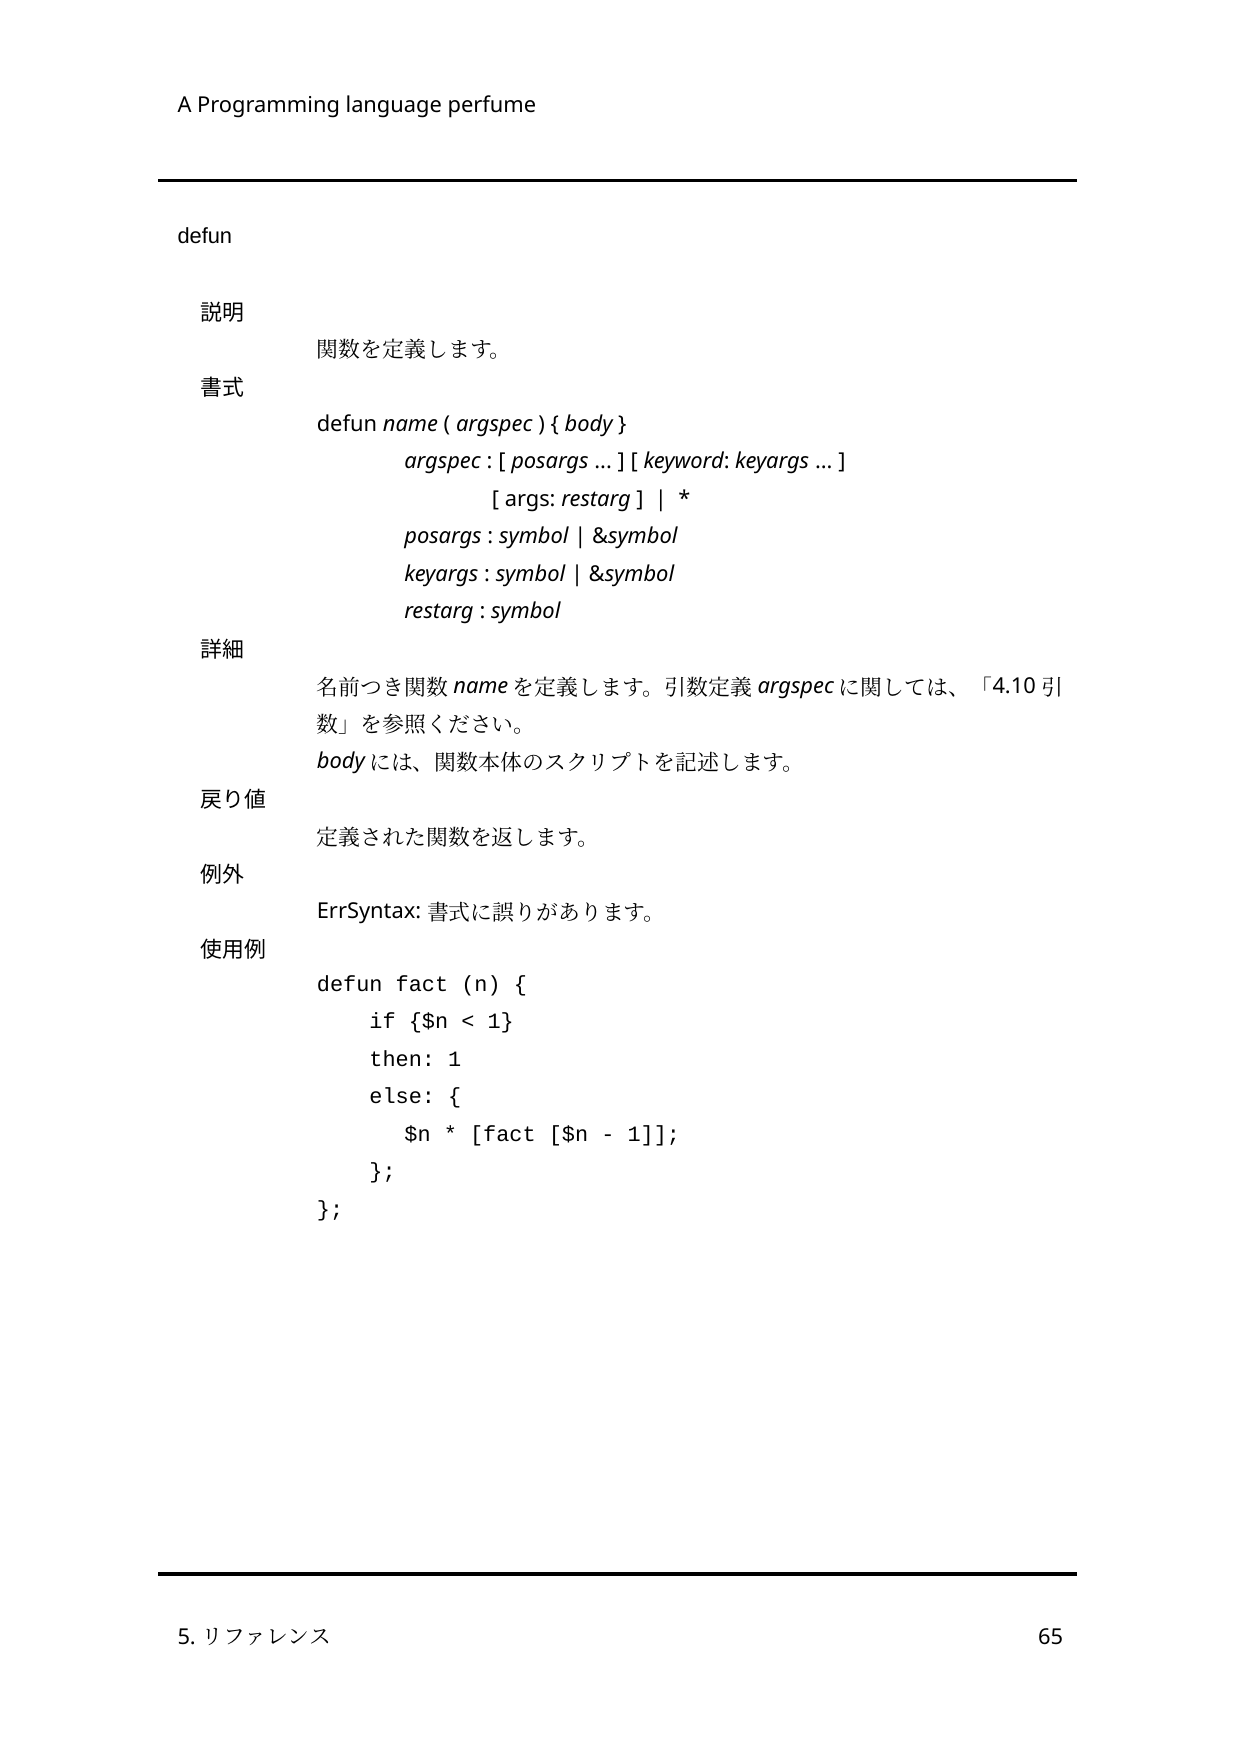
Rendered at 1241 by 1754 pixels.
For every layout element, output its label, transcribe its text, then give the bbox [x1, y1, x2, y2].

table_cell defun name ( argspec ) { body } argspec : [ posargs ... ] [ keyword: keyargs ... ] [ args: restarg ] | * posargs : symbol | &symbol keyargs : symbol | &symbol restarg : symbol [317, 367, 1063, 629]
table_cell 定義された関数を返します。 [317, 779, 1063, 854]
table_cell ErrSyntax: 書式に誤りがあります。 [317, 854, 1063, 929]
table_cell 使用例 [200, 929, 317, 1229]
table_header 関数を定義します。 [317, 292, 1063, 367]
subtitle defun [177, 217, 1063, 254]
table_cell 詳細 [200, 629, 317, 779]
table_cell defun fact (n) { if {$n < 1} then: 1 else: { $n * [fact [$n - 1]]; }; }; [317, 929, 1063, 1229]
table_header 説明 [200, 292, 317, 367]
table_cell 名前つき関数nameを定義します。引数定義argspecに関しては、「4.10 引数」を参照ください。 bodyには、関数本体のスクリプトを記述します。 [317, 629, 1063, 779]
table_cell 戻り値 [200, 779, 317, 854]
table_cell 書式 [200, 367, 317, 629]
table_cell 例外 [200, 854, 317, 929]
